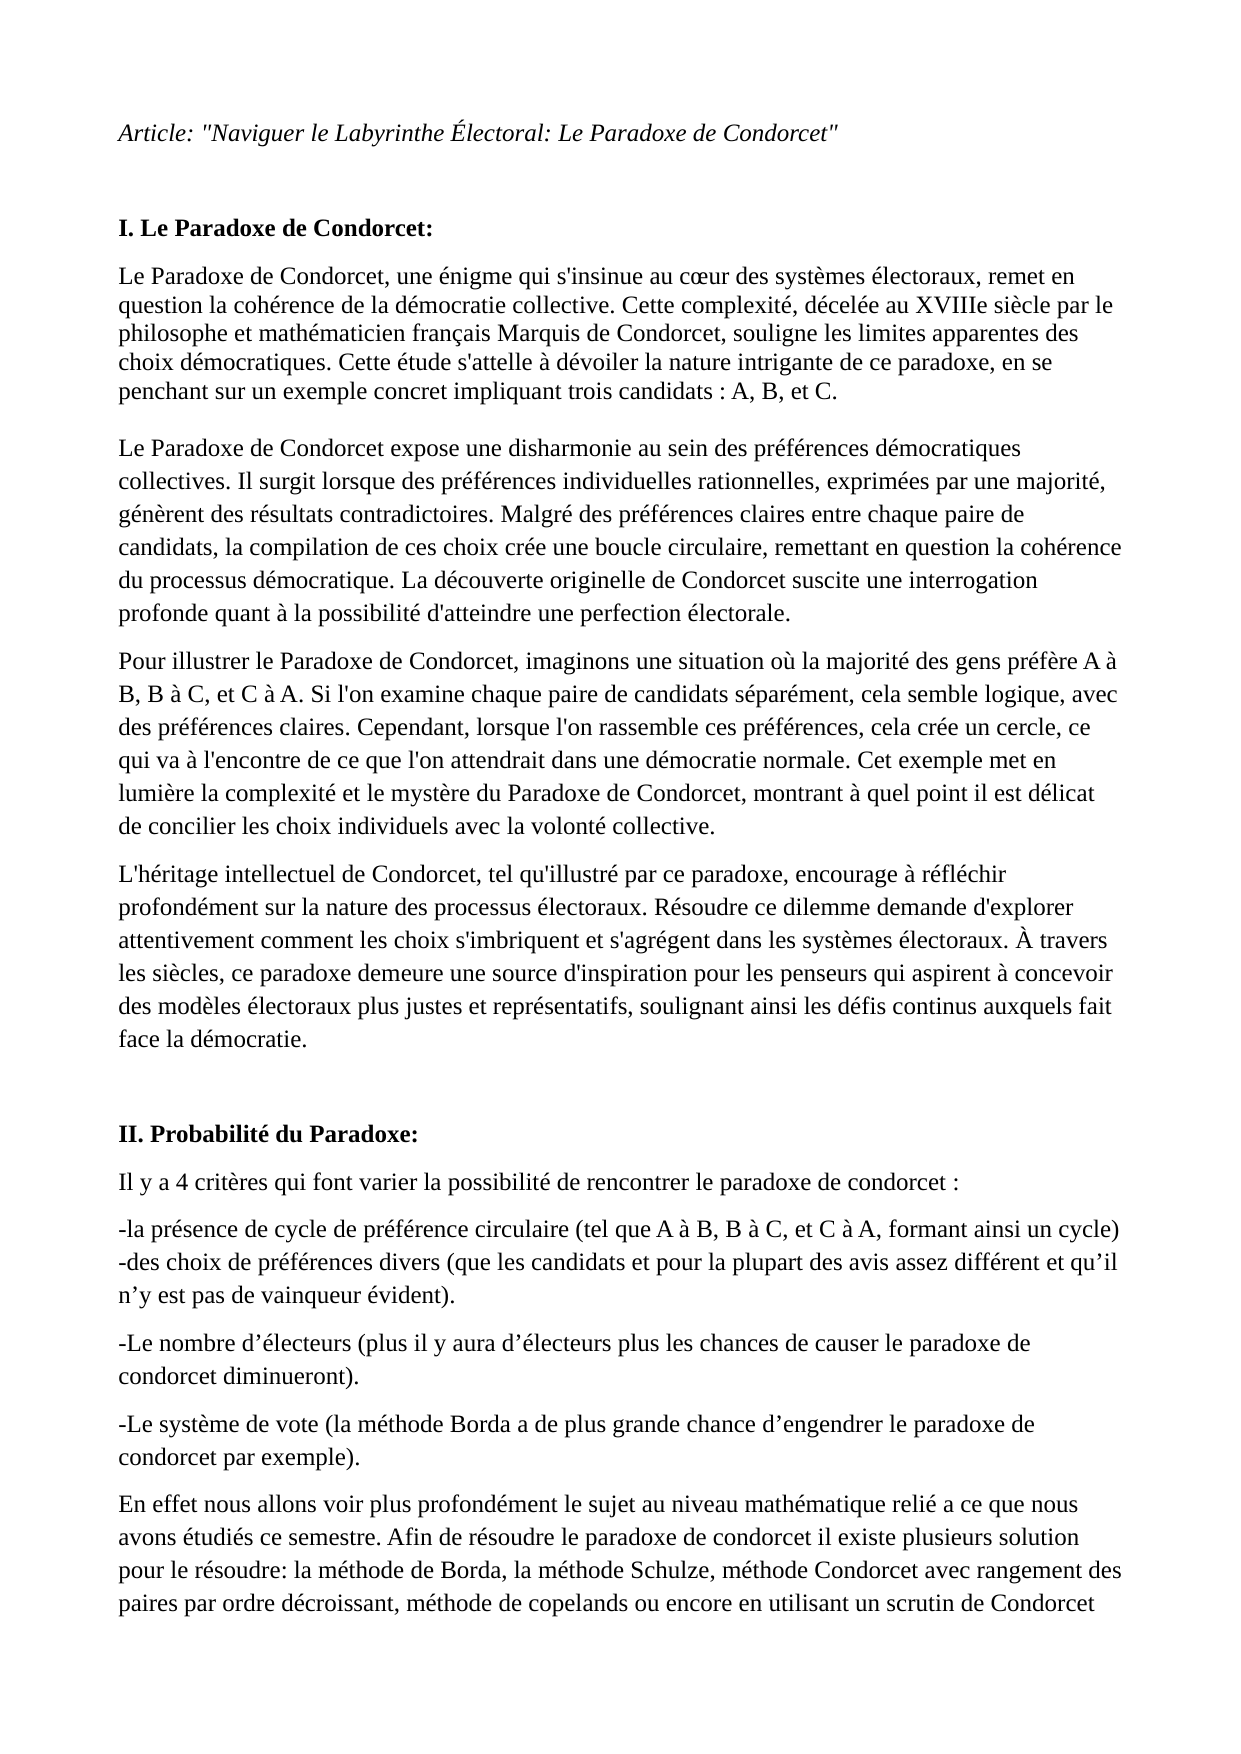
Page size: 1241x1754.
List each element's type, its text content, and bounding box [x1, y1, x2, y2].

text -Le nombre d’électeurs (plus il y aura d’électeurs plus les chances de causer le paradoxe de condorcet diminueront). [118, 1328, 1122, 1390]
text -Le système de vote (la méthode Borda a de plus grande chance d’engendrer le paradoxe de condorcet par exemple). [118, 1409, 1122, 1470]
text Il y a 4 critères qui font varier la possibilité de rencontrer le paradoxe de condorcet : [118, 1167, 1122, 1196]
text I. Le Paradoxe de Condorcet: [118, 213, 1122, 242]
text Le Paradoxe de Condorcet, une énigme qui s'insinue au cœur des systèmes électoraux, remet en question la cohérence de la démocratie collective. Cette complexité, décelée au XVIIIe siècle par le philosophe et mathématicien français Marquis de Condorcet, souligne les limites apparentes des choix démocratiques. Cette étude s'attelle à dévoiler la nature intrigante de ce paradoxe, en se penchant sur un exemple concret impliquant trois candidats : A, B, et C. [118, 261, 1122, 405]
text II. Probabilité du Paradoxe: [118, 1119, 1122, 1148]
text En effet nous allons voir plus profondément le sujet au niveau mathématique relié a ce que nous avons étudiés ce semestre. Afin de résoudre le paradoxe de condorcet il existe plusieurs solution pour le résoudre: la méthode de Borda, la méthode Schulze, méthode Condorcet avec rangement des paires par ordre décroissant, méthode de copelands ou encore en utilisant un scrutin de Condorcet [118, 1489, 1122, 1617]
text Pour illustrer le Paradoxe de Condorcet, imaginons une situation où la majorité des gens préfère A à B, B à C, et C à A. Si l'on examine chaque paire de candidats séparément, cela semble logique, avec des préférences claires. Cependant, lorsque l'on rassemble ces préférences, cela crée un cercle, ce qui va à l'encontre de ce que l'on attendrait dans une démocratie normale. Cet exemple met en lumière la complexité et le mystère du Paradoxe de Condorcet, montrant à quel point il est délicat de concilier les choix individuels avec la volonté collective. [118, 646, 1122, 840]
text L'héritage intellectuel de Condorcet, tel qu'illustré par ce paradoxe, encourage à réfléchir profondément sur la nature des processus électoraux. Résoudre ce dilemme demande d'explorer attentivement comment les choix s'imbriquent et s'agrégent dans les systèmes électoraux. À travers les siècles, ce paradoxe demeure une source d'inspiration pour les penseurs qui aspirent à concevoir des modèles électoraux plus justes et représentatifs, soulignant ainsi les défis continus auxquels fait face la démocratie. [118, 859, 1122, 1053]
text Le Paradoxe de Condorcet expose une disharmonie au sein des préférences démocratiques collectives. Il surgit lorsque des préférences individuelles rationnelles, exprimées par une majorité, génèrent des résultats contradictoires. Malgré des préférences claires entre chaque paire de candidats, la compilation de ces choix crée une boucle circulaire, remettant en question la cohérence du processus démocratique. La découverte originelle de Condorcet suscite une interrogation profonde quant à la possibilité d'atteindre une perfection électorale. [118, 433, 1122, 627]
text Article: "Naviguer le Labyrinthe Électoral: Le Paradoxe de Condorcet" [118, 118, 1122, 147]
text -la présence de cycle de préférence circulaire (tel que A à B, B à C, et C à A, formant ainsi un cycle) -des choix de préférences divers (que les candidats et pour la plupart des avis assez différent et qu’il n’y est pas de vainqueur évident). [118, 1214, 1122, 1309]
